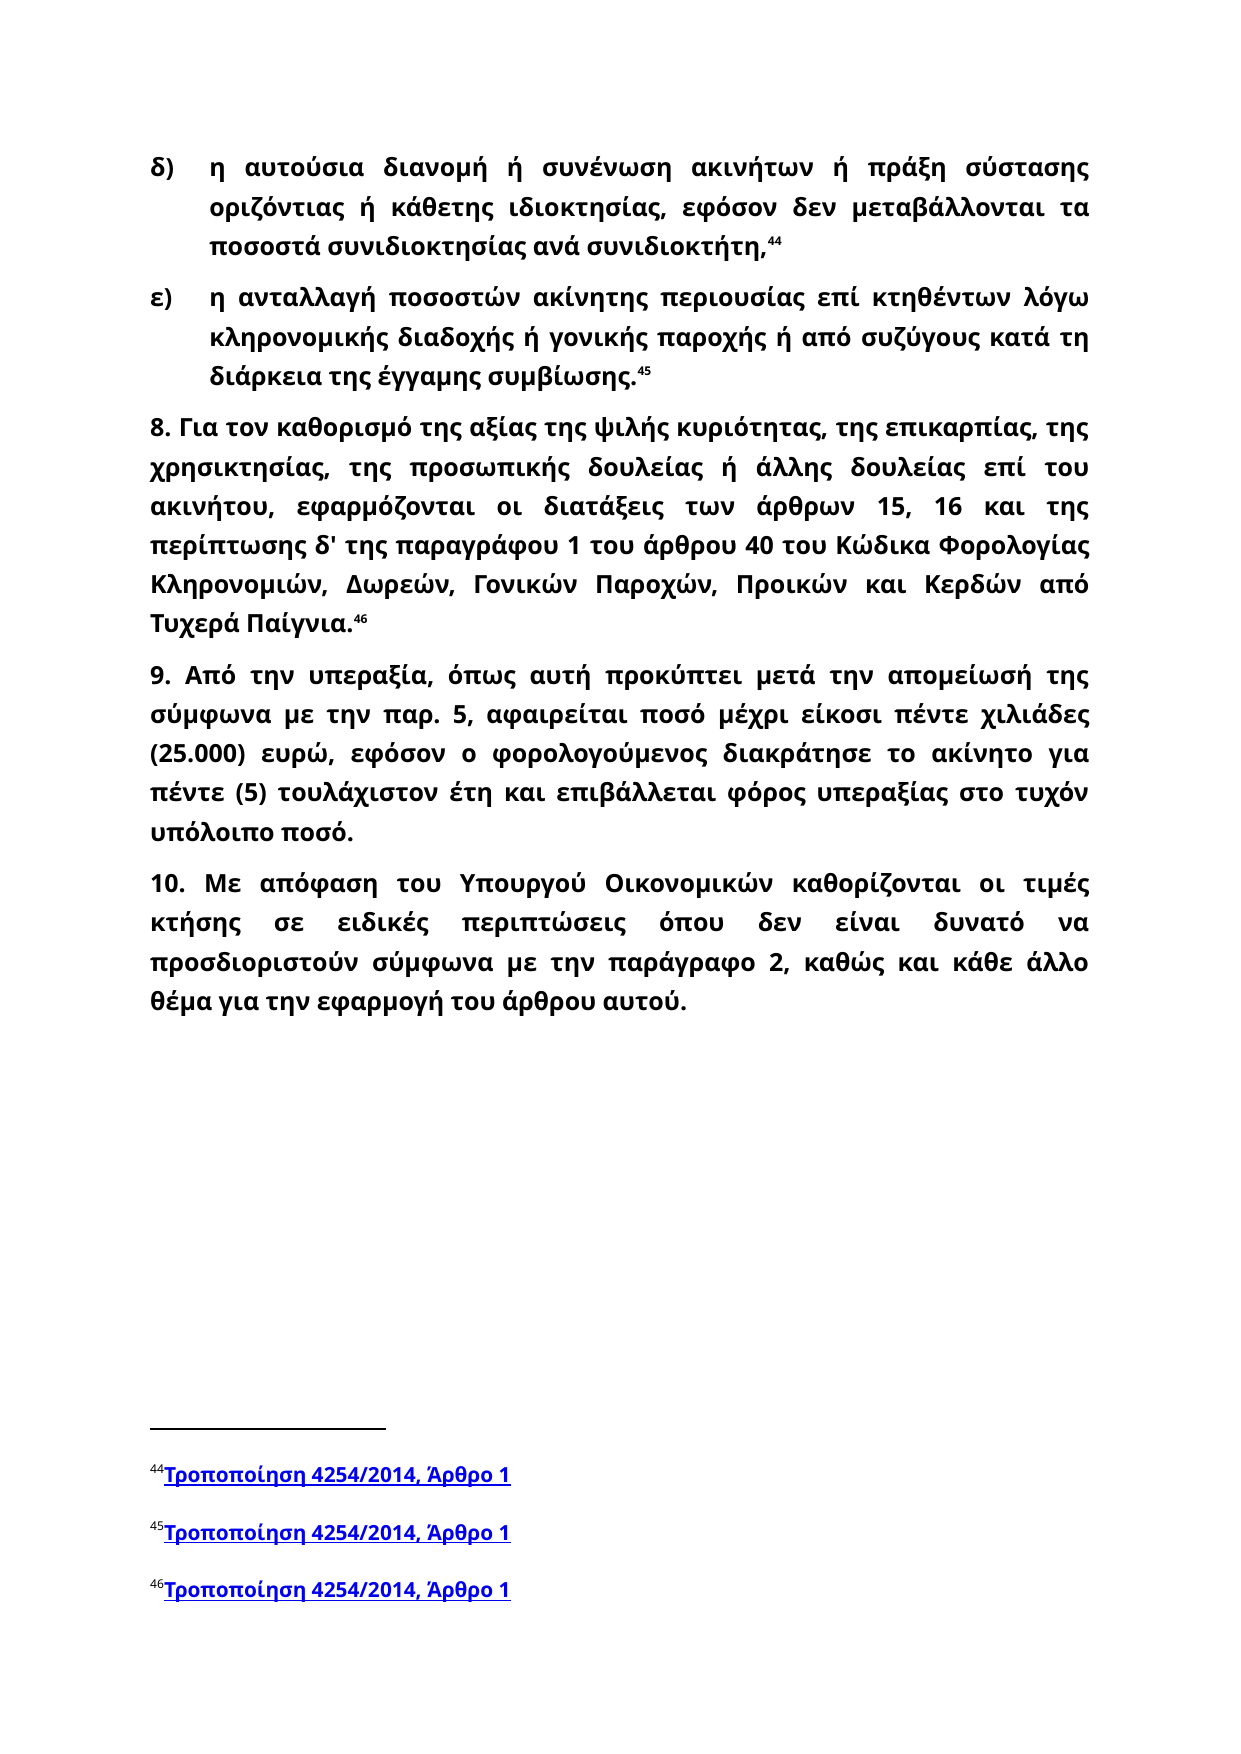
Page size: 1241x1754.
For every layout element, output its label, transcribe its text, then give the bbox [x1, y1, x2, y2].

list δ) η αυτούσια διανομή ή συνένωση ακινήτων ή πράξη σύστασης οριζόντιας ή κάθετης ιδιοκτησίας, εφόσον δεν μεταβάλλονται τα ποσοστά συνιδιοκτησίας ανά συνιδιοκτήτη, [150, 150, 1090, 262]
text Τροποποίηση 4254/2014, Άρθρο 1 [150, 1460, 1090, 1489]
list ε) η ανταλλαγή ποσοστών ακίνητης περιουσίας επί κτηθέντων λόγω κληρονομικής διαδοχής ή γονικής παροχής ή από συζύγους κατά τη διάρκεια της έγγαμης συμβίωσης. [150, 280, 1090, 392]
text 9. Από την υπεραξία, όπως αυτή προκύπτει μετά την απομείωσή της σύμφωνα με την παρ. 5, αφαιρείται ποσό μέχρι είκοσι πέντε χιλιάδες (25.000) ευρώ, εφόσον ο φορολογούμενος διακράτησε το ακίνητο για πέντε (5) τουλάχιστον έτη και επιβάλλεται φόρος υπεραξίας στο τυχόν υπόλοιπο ποσό. [150, 657, 1090, 848]
text 8. Για τον καθορισμό της αξίας της ψιλής κυριότητας, της επικαρπίας, της χρησικτησίας, της προσωπικής δουλείας ή άλλης δουλείας επί του ακινήτου, εφαρμόζονται οι διατάξεις των άρθρων 15, 16 και της περίπτωσης δ' της παραγράφου 1 του άρθρου 40 του Κώδικα Φορολογίας Κληρονομιών, Δωρεών, Γονικών Παροχών, Προικών και Κερδών από Τυχερά Παίγνια. [150, 410, 1090, 640]
text Τροποποίηση 4254/2014, Άρθρο 1 [150, 1576, 1090, 1604]
text 10. Με απόφαση του Υπουργού Οικονομικών καθορίζονται οι τιμές κτήσης σε ειδικές περιπτώσεις όπου δεν είναι δυνατό να προσδιοριστούν σύμφωνα με την παράγραφο 2, καθώς και κάθε άλλο θέμα για την εφαρμογή του άρθρου αυτού. [150, 866, 1090, 1017]
text Τροποποίηση 4254/2014, Άρθρο 1 [150, 1518, 1090, 1546]
